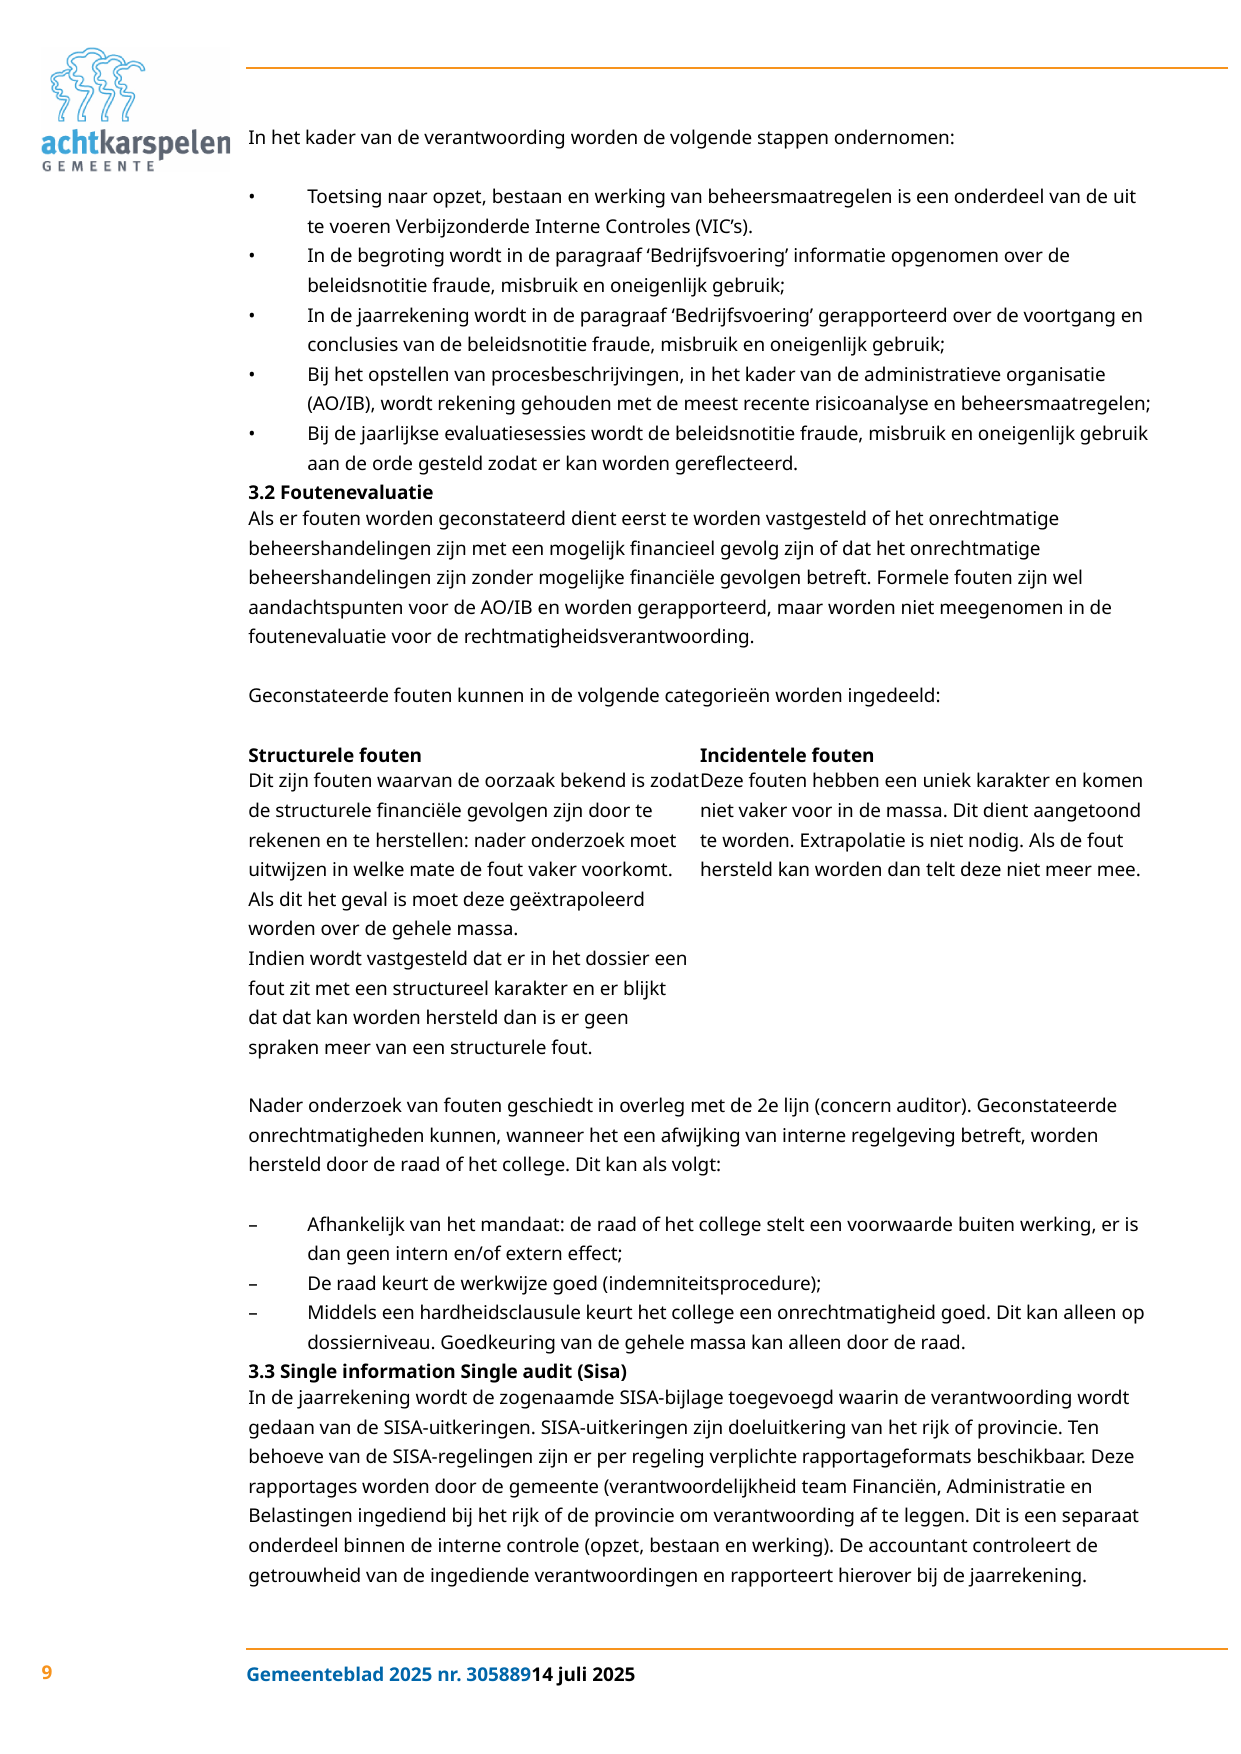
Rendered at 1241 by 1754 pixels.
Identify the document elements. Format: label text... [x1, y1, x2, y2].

list Bij de jaarlijkse evaluatiesessies wordt de beleidsnotitie fraude, misbruik en oneigenlijk gebruik aan de orde gesteld zodat er kan worden gereflecteerd. [248, 420, 1152, 476]
table_cell Dit zijn fouten waarvan de oorzaak bekend is zodat de structurele financiële gevolgen zijn door te rekenen en te herstellen: nader onderzoek moet uitwijzen in welke mate de fout vaker voorkomt. Als dit het geval is moet deze geëxtrapoleerd worden over de gehele massa. Indien wordt vastgesteld dat er in het dossier een fout zit met een structureel karakter en er blijkt dat dat kan worden hersteld dan is er geen spraken meer van een structurele fout. [248, 768, 700, 1059]
table_header Structurele fouten [248, 742, 700, 768]
list Bij het opstellen van procesbeschrijvingen, in het kader van de administratieve organisatie (AO/IB), wordt rekening gehouden met de meest recente risicoanalyse en beheersmaatregelen; [248, 361, 1152, 416]
list In de begroting wordt in de paragraaf ‘Bedrijfsvoering’ informatie opgenomen over de beleidsnotitie fraude, misbruik en oneigenlijk gebruik; [248, 243, 1152, 298]
text In het kader van de verantwoording worden de volgende stappen ondernomen: [248, 124, 1152, 150]
list In de jaarrekening wordt in de paragraaf ‘Bedrijfsvoering’ gerapporteerd over de voortgang en conclusies van de beleidsnotitie fraude, misbruik en oneigenlijk gebruik; [248, 302, 1152, 357]
list De raad keurt de werkwijze goed (indemniteitsprocedure); [248, 1270, 1152, 1296]
text Geconstateerde fouten kunnen in de volgende categorieën worden ingedeeld: [248, 683, 1152, 708]
table_header Incidentele fouten [700, 742, 1152, 768]
text Nader onderzoek van fouten geschiedt in overleg met de 2e lijn (concern auditor). Geconstateerde onrechtmatigheden kunnen, wanneer het een afwijking van interne regelgeving betreft, worden hersteld door de raad of het college. Dit kan als volgt: [248, 1092, 1152, 1177]
list Middels een hardheidsclausule keurt het college een onrechtmatigheid goed. Dit kan alleen op dossierniveau. Goedkeuring van de gehele massa kan alleen door de raad. [248, 1299, 1152, 1355]
text In de jaarrekening wordt de zogenaamde SISA-bijlage toegevoegd waarin de verantwoording wordt gedaan van de SISA-uitkeringen. SISA-uitkeringen zijn doeluitkering van het rijk of provincie. Ten behoeve van de SISA-regelingen zijn er per regeling verplichte rapportageformats beschikbaar. Deze rapportages worden door de gemeente (verantwoordelijkheid team Financiën, Administratie en Belastingen ingediend bij het rijk of de provincie om verantwoording af te leggen. Dit is een separaat onderdeel binnen de interne controle (opzet, bestaan en werking). De accountant controleert de getrouwheid van de ingediende verantwoordingen en rapporteert hierover bij de jaarrekening. [248, 1384, 1152, 1588]
list Toetsing naar opzet, bestaan en werking van beheersmaatregelen is een onderdeel van de uit te voeren Verbijzonderde Interne Controles (VIC’s). [248, 183, 1152, 239]
picture [41, 47, 231, 172]
text 3.2 Foutenevaluatie [248, 479, 1152, 505]
list Afhankelijk van het mandaat: de raad of het college stelt een voorwaarde buiten werking, er is dan geen intern en/of extern effect; [248, 1211, 1152, 1266]
text Als er fouten worden geconstateerd dient eerst te worden vastgesteld of het onrechtmatige beheershandelingen zijn met een mogelijk financieel gevolg zijn of dat het onrechtmatige beheershandelingen zijn zonder mogelijke financiële gevolgen betreft. Formele fouten zijn wel aandachtspunten voor de AO/IB en worden gerapporteerd, maar worden niet meegenomen in de foutenevaluatie voor de rechtmatigheidsverantwoording. [248, 505, 1152, 649]
table_cell Deze fouten hebben een uniek karakter en komen niet vaker voor in de massa. Dit dient aangetoond te worden. Extrapolatie is niet nodig. Als de fout hersteld kan worden dan telt deze niet meer mee. [700, 768, 1152, 1059]
text 3.3 Single information Single audit (Sisa) [248, 1359, 1152, 1384]
